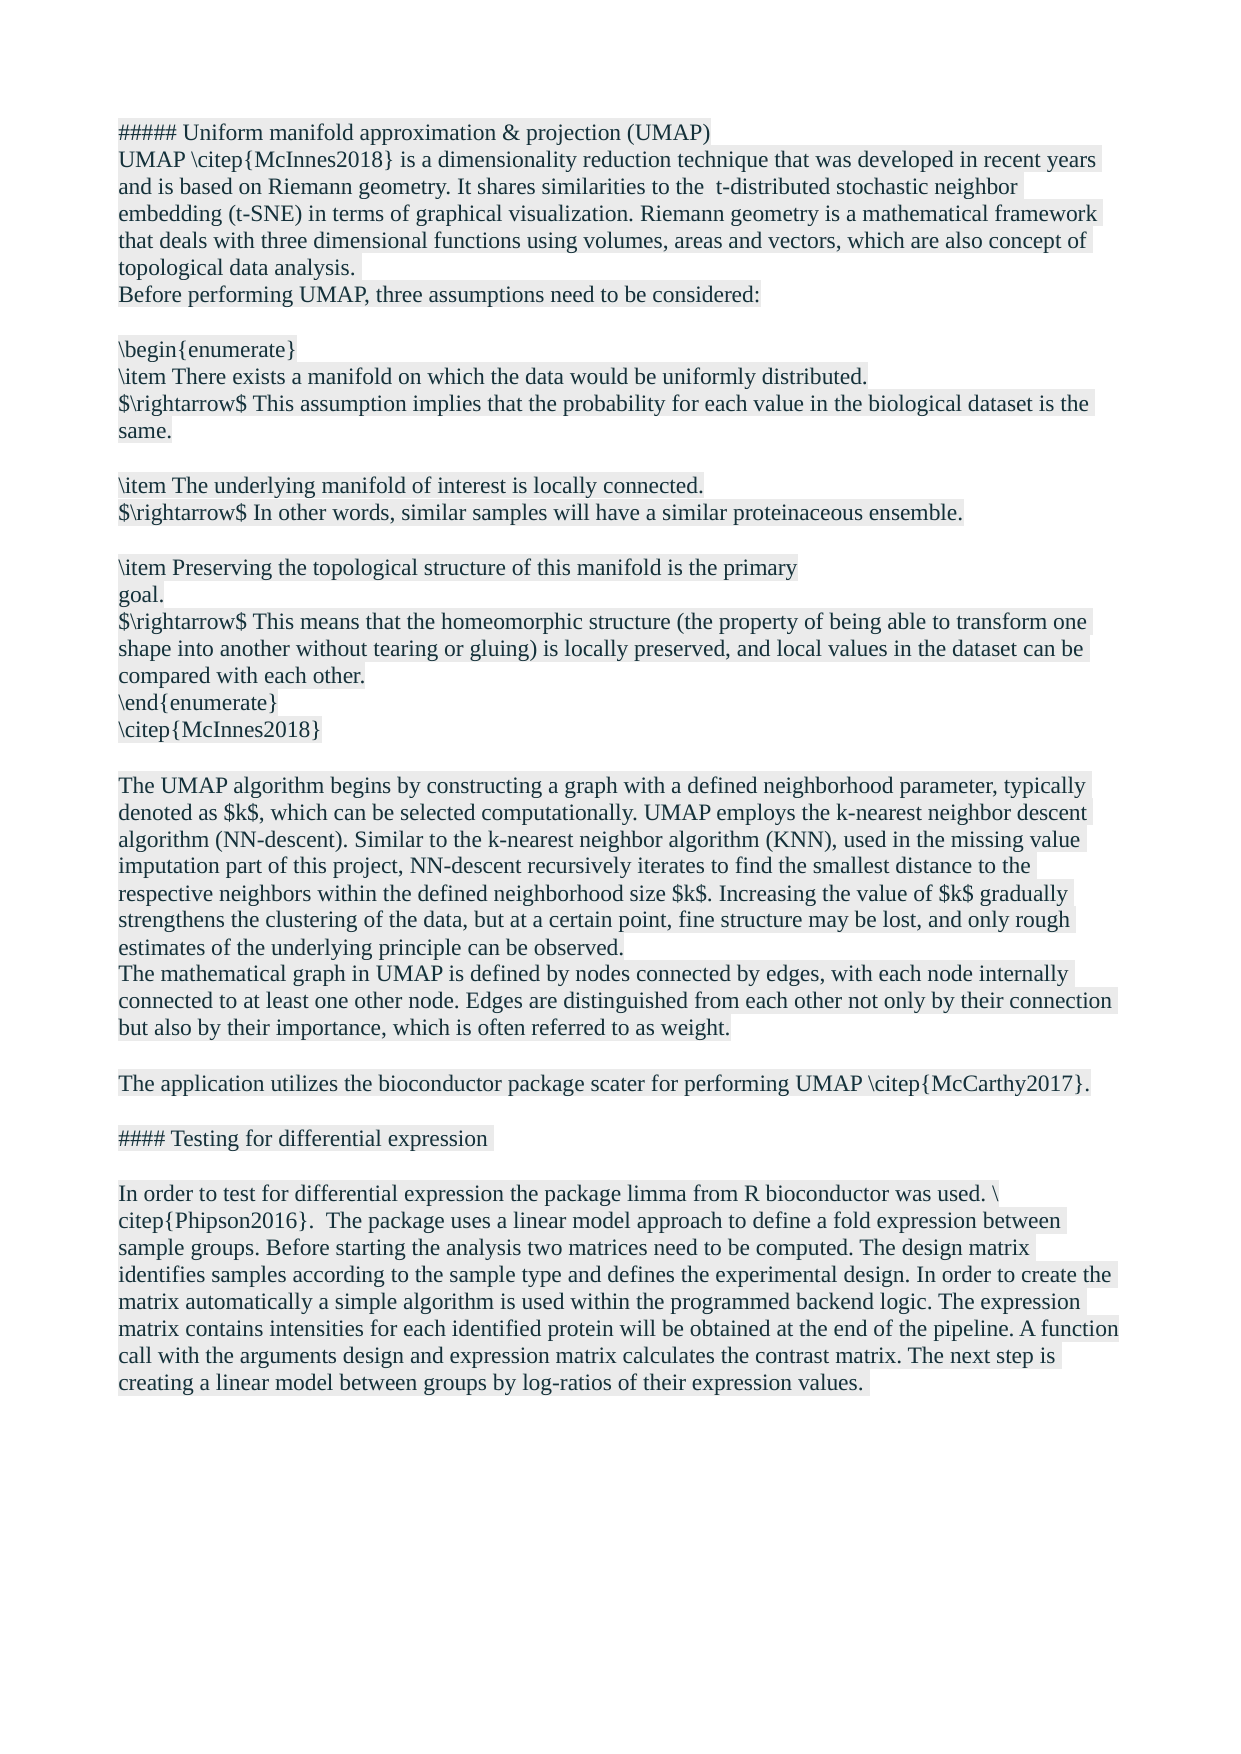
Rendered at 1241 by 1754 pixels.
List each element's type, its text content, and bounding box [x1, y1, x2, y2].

text \begin{enumerate} [118, 335, 1122, 362]
text \end{enumerate} [118, 689, 1122, 716]
text The application utilizes the bioconductor package scater for performing UMAP \citep{McCarthy2017}. [118, 1069, 1122, 1096]
text Before performing UMAP, three assumptions need to be considered: [118, 280, 1122, 307]
text The UMAP algorithm begins by constructing a graph with a defined neighborhood parameter, typically denoted as $k$, which can be selected computationally. UMAP employs the k-nearest neighbor descent algorithm (NN-descent). Similar to the k-nearest neighbor algorithm (KNN), used in the missing value imputation part of this project, NN-descent recursively iterates to find the smallest distance to the respective neighbors within the defined neighborhood size $k$. Increasing the value of $k$ gradually strengthens the clustering of the data, but at a certain point, fine structure may be lost, and only rough estimates of the underlying principle can be observed. [118, 771, 1122, 960]
text $\rightarrow$ In other words, similar samples will have a similar proteinaceous ensemble. [118, 498, 1122, 526]
text \item There exists a manifold on which the data would be uniformly distributed. [118, 362, 1122, 389]
text $\rightarrow$ This means that the homeomorphic structure (the property of being able to transform one shape into another without tearing or gluing) is locally preserved, and local values in the dataset can be compared with each other. [118, 608, 1122, 689]
text \citep{McInnes2018} [118, 716, 1122, 743]
text ##### Uniform manifold approximation & projection (UMAP) [118, 118, 1122, 145]
text goal. [118, 581, 1122, 608]
text UMAP \citep{McInnes2018} is a dimensionality reduction technique that was developed in recent years and is based on Riemann geometry. It shares similarities to the t-distributed stochastic neighbor embedding (t-SNE) in terms of graphical visualization. Riemann geometry is a mathematical framework that deals with three dimensional functions using volumes, areas and vectors, which are also concept of topological data analysis. [118, 145, 1122, 280]
text \item Preserving the topological structure of this manifold is the primary [118, 554, 1122, 581]
text $\rightarrow$ This assumption implies that the probability for each value in the biological dataset is the same. [118, 389, 1122, 443]
text The mathematical graph in UMAP is defined by nodes connected by edges, with each node internally connected to at least one other node. Edges are distinguished from each other not only by their connection but also by their importance, which is often referred to as weight. [118, 960, 1122, 1041]
text In order to test for differential expression the package limma from R bioconductor was used. \citep{Phipson2016}. The package uses a linear model approach to define a fold expression between sample groups. Before starting the analysis two matrices need to be computed. The design matrix identifies samples according to the sample type and defines the experimental design. In order to create the matrix automatically a simple algorithm is used within the programmed backend logic. The expression matrix contains intensities for each identified protein will be obtained at the end of the pipeline. A function call with the arguments design and expression matrix calculates the contrast matrix. The next step is creating a linear model between groups by log-ratios of their expression values. [118, 1180, 1122, 1396]
text \item The underlying manifold of interest is locally connected. [118, 472, 1122, 498]
text #### Testing for differential expression [118, 1124, 1122, 1151]
